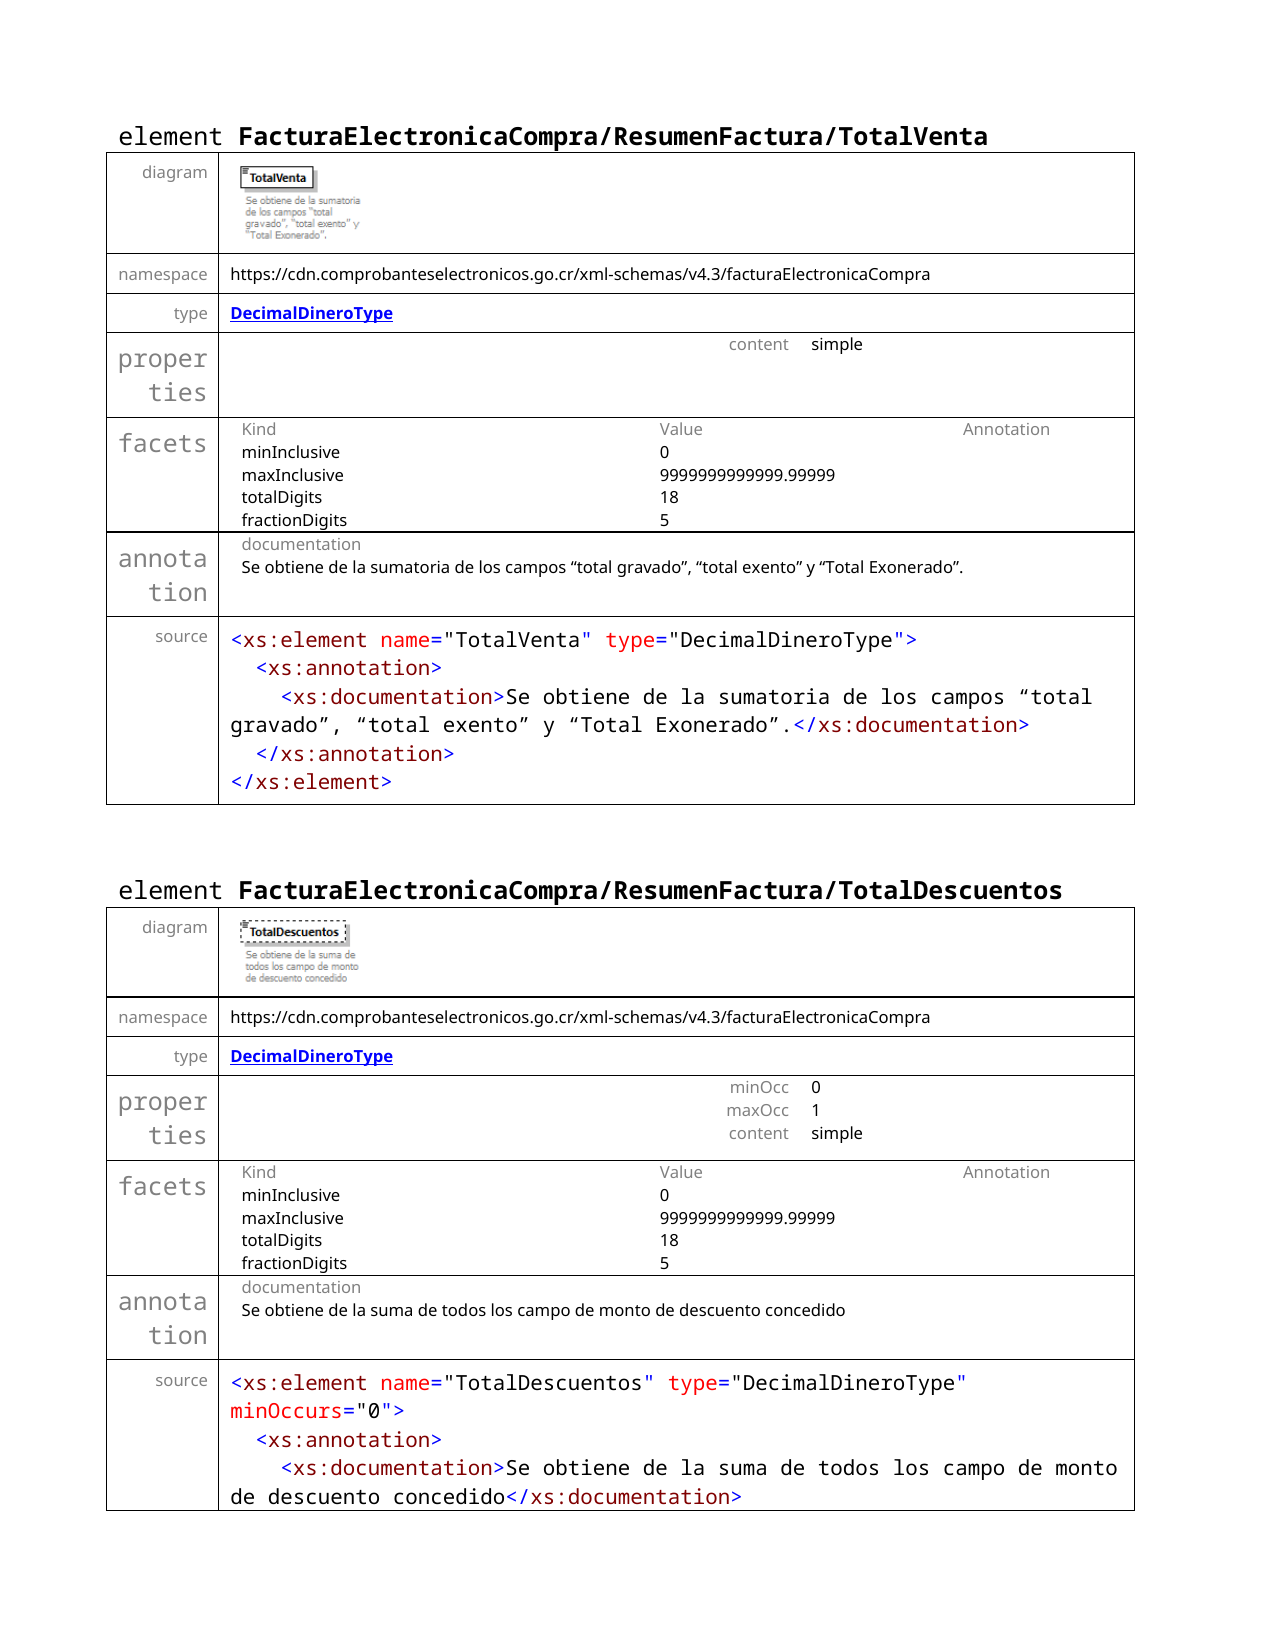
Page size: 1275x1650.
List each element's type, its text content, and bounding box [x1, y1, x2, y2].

table_cell simple [800, 1122, 1134, 1144]
table_cell [952, 509, 1134, 531]
table_cell [952, 1252, 1134, 1274]
table_cell 0 [648, 441, 952, 463]
table_cell [219, 1276, 1134, 1359]
table_header Annotation [952, 418, 1134, 441]
table_cell https://cdn.comprobanteselectronicos.go.cr/xml-schemas/v4.3/facturaElectronicaCompra [219, 254, 1134, 293]
table_header [219, 153, 1134, 253]
table_cell source [107, 617, 218, 803]
table_cell 18 [648, 1229, 952, 1252]
table_cell type [107, 294, 218, 332]
table_cell <xs:element name="TotalDescuentos" type="DecimalDineroType" minOccurs="0"> <xs:annotation> <xs:documentation>Se obtiene de la suma de todos los campo de monto de descuento concedido</xs:documentation> [219, 1360, 1134, 1510]
table_header Value [648, 1161, 952, 1184]
table_cell [952, 1229, 1134, 1252]
table_header diagram [107, 908, 218, 996]
table_cell source [107, 1360, 218, 1510]
table_header diagram [107, 153, 218, 253]
table_cell maxInclusive [230, 463, 648, 486]
table_cell [952, 463, 1134, 486]
table_cell properties [107, 333, 218, 417]
table_header Kind [230, 418, 648, 441]
table_cell 1 [800, 1099, 1134, 1122]
table_cell <xs:element name="TotalVenta" type="DecimalDineroType"> <xs:annotation> <xs:documentation>Se obtiene de la sumatoria de los campos “total gravado”, “total exento” y “Total Exonerado”.</xs:documentation> </xs:annotation> </xs:element> [219, 617, 1134, 803]
table_header Annotation [952, 1161, 1134, 1184]
table_cell DecimalDineroType [219, 1037, 1134, 1075]
table_cell type [107, 1037, 218, 1075]
table_cell annotation [107, 533, 218, 616]
table_cell [952, 1206, 1134, 1229]
table_cell minInclusive [230, 1184, 648, 1206]
picture [230, 161, 374, 246]
table_header 0 [800, 1076, 1134, 1099]
table_cell 9999999999999.99999 [648, 463, 952, 486]
table_cell Se obtiene de la sumatoria de los campos “total gravado”, “total exento” y “Total Exonerado”. [230, 555, 1134, 578]
table_cell fractionDigits [230, 509, 648, 531]
table_cell 0 [648, 1184, 952, 1206]
table_cell [219, 1161, 230, 1274]
table_header documentation [230, 533, 1134, 555]
table_cell https://cdn.comprobanteselectronicos.go.cr/xml-schemas/v4.3/facturaElectronicaCompra [219, 998, 1134, 1036]
table_cell totalDigits [230, 486, 648, 509]
table_cell [952, 1184, 1134, 1206]
text element FacturaElectronicaCompra/ResumenFactura/TotalDescuentos [118, 873, 1157, 907]
picture [230, 915, 372, 989]
table_cell facets [107, 418, 218, 531]
table_cell 5 [648, 1252, 952, 1274]
table_cell [219, 418, 230, 531]
table_header Kind [230, 1161, 648, 1184]
text element FacturaElectronicaCompra/ResumenFactura/TotalVenta [118, 118, 1157, 152]
table_cell Se obtiene de la suma de todos los campo de monto de descuento concedido [230, 1298, 1134, 1321]
table_cell facets [107, 1161, 218, 1274]
table_header simple [800, 333, 1134, 356]
table_cell 5 [648, 509, 952, 531]
table_cell [219, 333, 1134, 417]
table_cell totalDigits [230, 1229, 648, 1252]
table_header [219, 908, 1134, 996]
table_cell 18 [648, 486, 952, 509]
table_cell maxInclusive [230, 1206, 648, 1229]
table_cell content [230, 1122, 800, 1144]
table_cell fractionDigits [230, 1252, 648, 1274]
table_cell DecimalDineroType [219, 294, 1134, 332]
table_cell [952, 441, 1134, 463]
table_header Value [648, 418, 952, 441]
table_header content [230, 333, 800, 356]
table_cell namespace [107, 254, 218, 293]
table_header minOcc [230, 1076, 800, 1099]
table_cell namespace [107, 998, 218, 1036]
table_header documentation [230, 1276, 1134, 1298]
table_cell [219, 533, 1134, 616]
table_cell [952, 486, 1134, 509]
table_cell minInclusive [230, 441, 648, 463]
table_cell annotation [107, 1276, 218, 1359]
table_cell 9999999999999.99999 [648, 1206, 952, 1229]
table_cell maxOcc [230, 1099, 800, 1122]
table_cell properties [107, 1076, 218, 1160]
table_cell [219, 1076, 1134, 1160]
